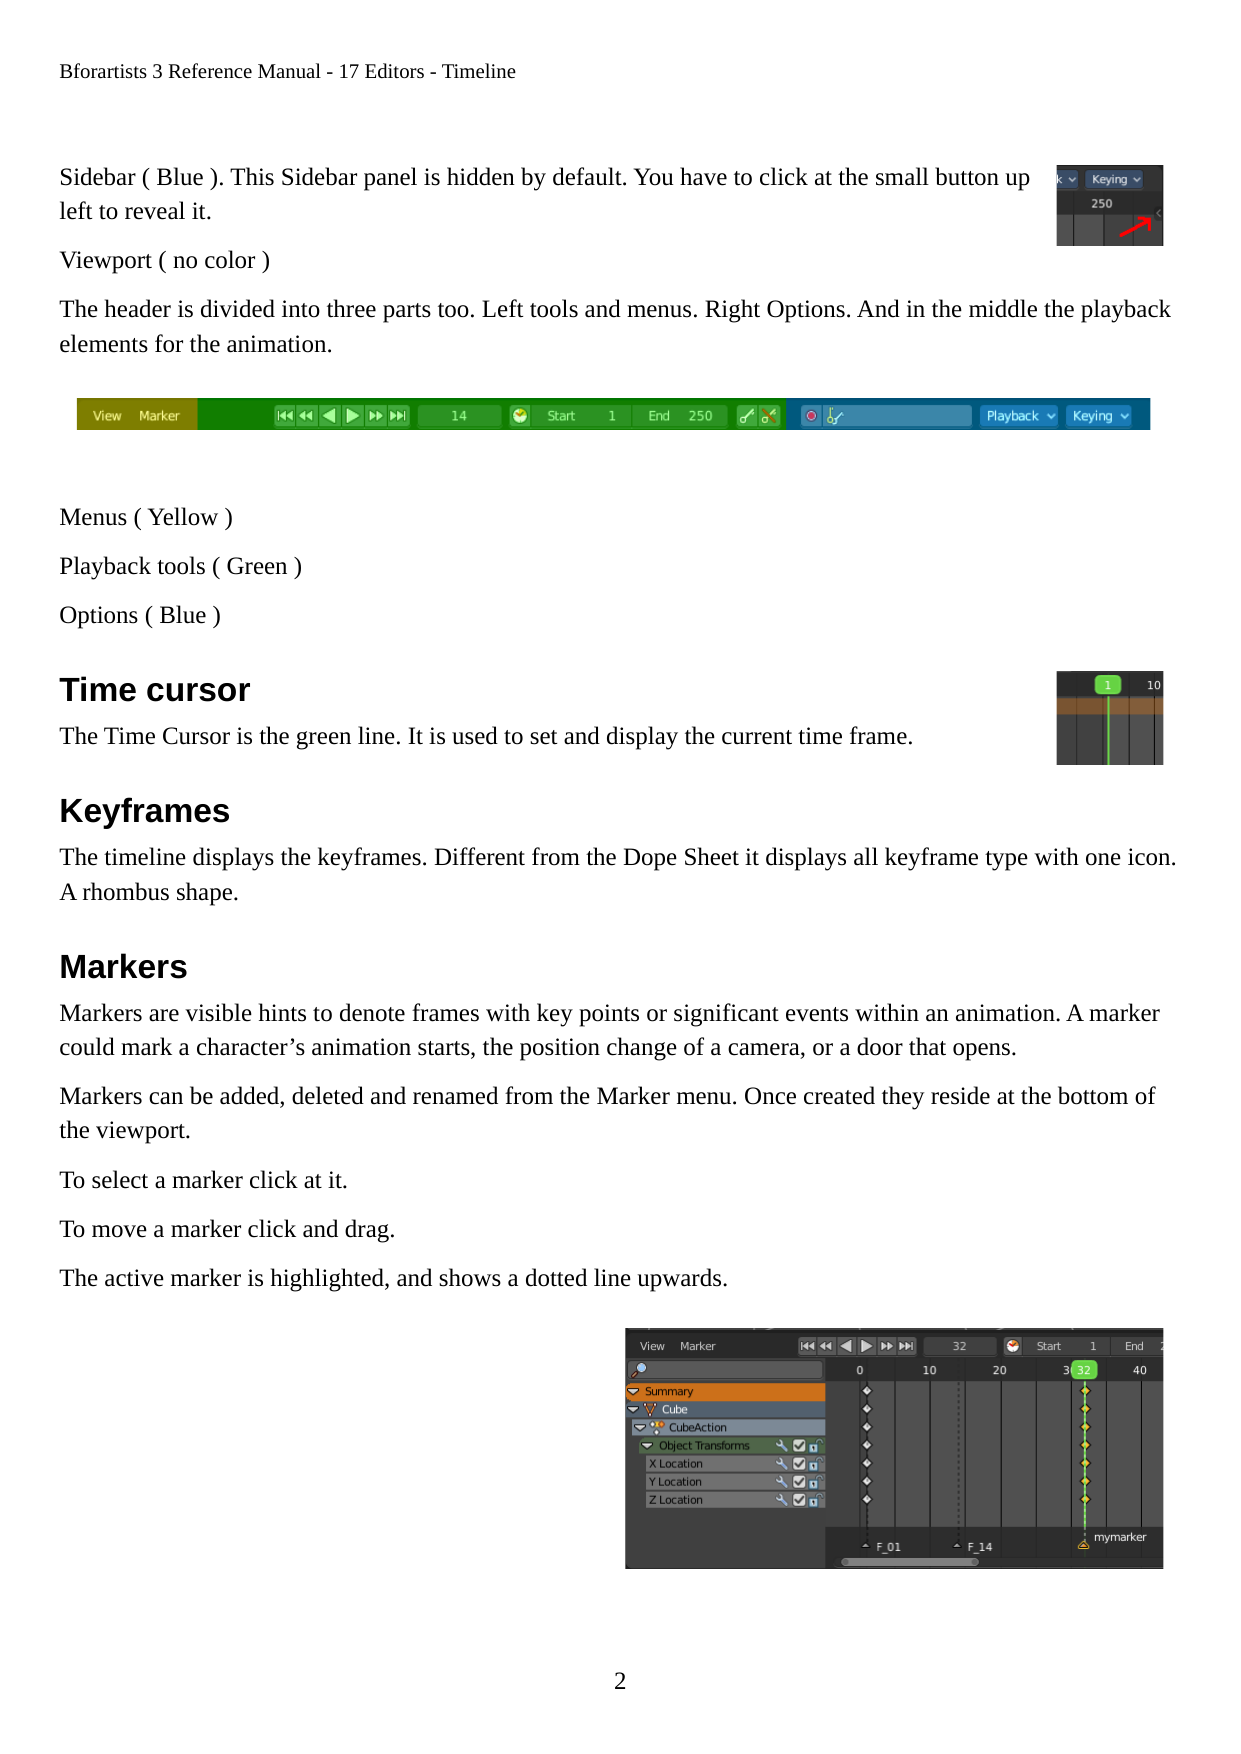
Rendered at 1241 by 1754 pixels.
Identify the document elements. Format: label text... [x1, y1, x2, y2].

text Menus ( Yellow ) [59, 502, 1181, 531]
text The active marker is highlighted, and shows a dotted line upwards. [59, 1263, 1181, 1292]
text To move a marker click and drag. [59, 1214, 1181, 1242]
picture [1067, 406, 1130, 425]
subtitle Markers [59, 946, 1181, 985]
text Viewport ( no color ) [59, 245, 1181, 274]
picture [981, 406, 1057, 425]
picture [1056, 165, 1164, 246]
picture [802, 406, 971, 428]
text The timeline displays the keyframes. Different from the Dope Sheet it displays all keyframe type with one icon. A rhombus shape. [59, 842, 1181, 905]
picture [625, 1328, 1164, 1569]
text Options ( Blue ) [59, 600, 1181, 629]
text Playback tools ( Green ) [59, 551, 1181, 580]
text Markers can be added, deleted and renamed from the Marker menu. Once created they reside at the bottom of the viewport. [59, 1081, 1181, 1144]
text Markers are visible hints to denote frames with key points or significant events within an animation. A marker could mark a character’s animation starts, the position change of a camera, or a door that opens. [59, 998, 1181, 1061]
picture [76, 398, 786, 430]
picture [1056, 671, 1164, 765]
subtitle Time cursor [59, 670, 1181, 708]
text To select a marker click at it. [59, 1165, 1181, 1193]
text Sidebar ( Blue ). This Sidebar panel is hidden by default. You have to click at the small button up left to reveal it. [59, 162, 1181, 225]
text The header is divided into three parts too. Left tools and menus. Right Options. And in the middle the playback elements for the animation. [59, 294, 1181, 357]
subtitle Keyframes [59, 791, 1181, 829]
text The Time Cursor is the green line. It is used to set and display the current time frame. [59, 721, 1056, 750]
